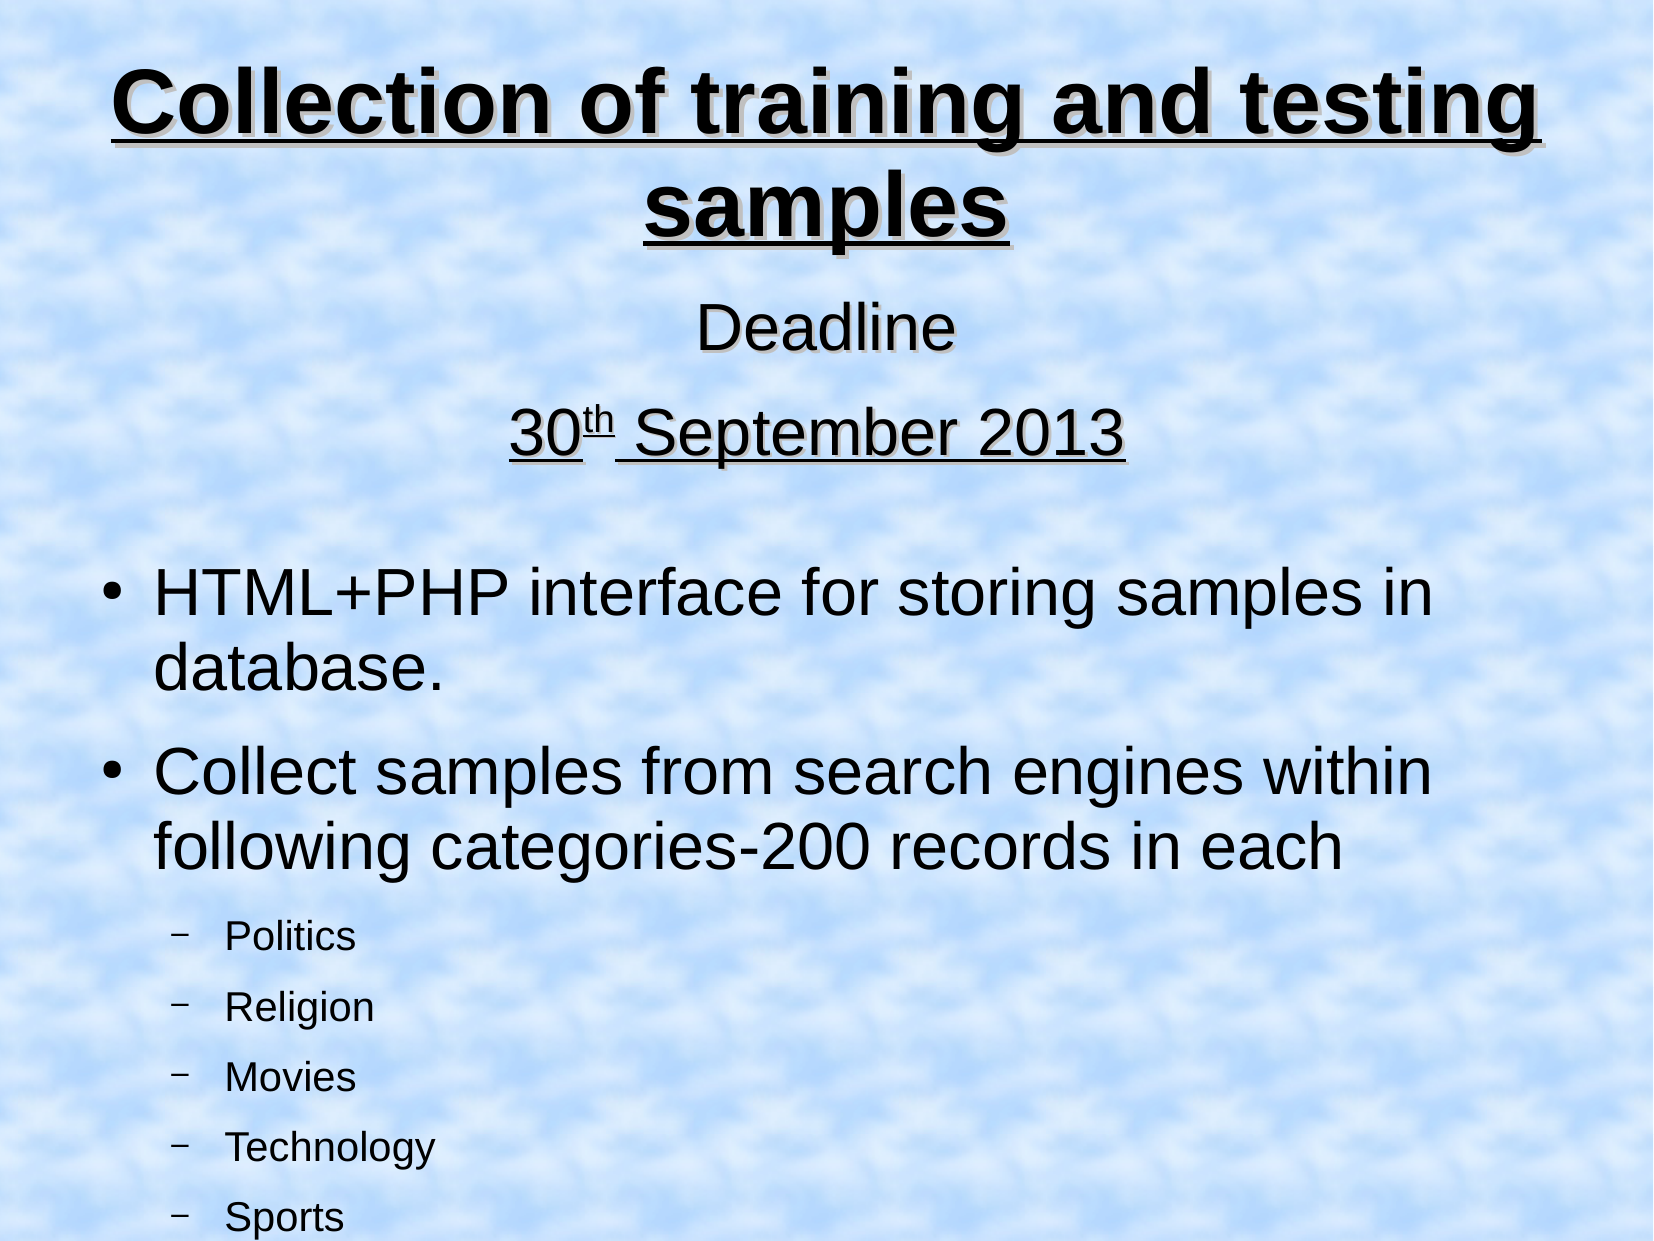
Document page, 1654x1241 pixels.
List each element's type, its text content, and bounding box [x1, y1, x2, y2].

list Deadline 30th September 2013 [82, 290, 1571, 555]
list HTML+PHP interface for storing samples in database. Collect samples from search engines within following categories-200 records in each Politics Religion Movies Technology Sports [82, 555, 1571, 1241]
picture [0, 0, 1654, 1241]
title Collection of training and testing samples [82, 49, 1571, 257]
